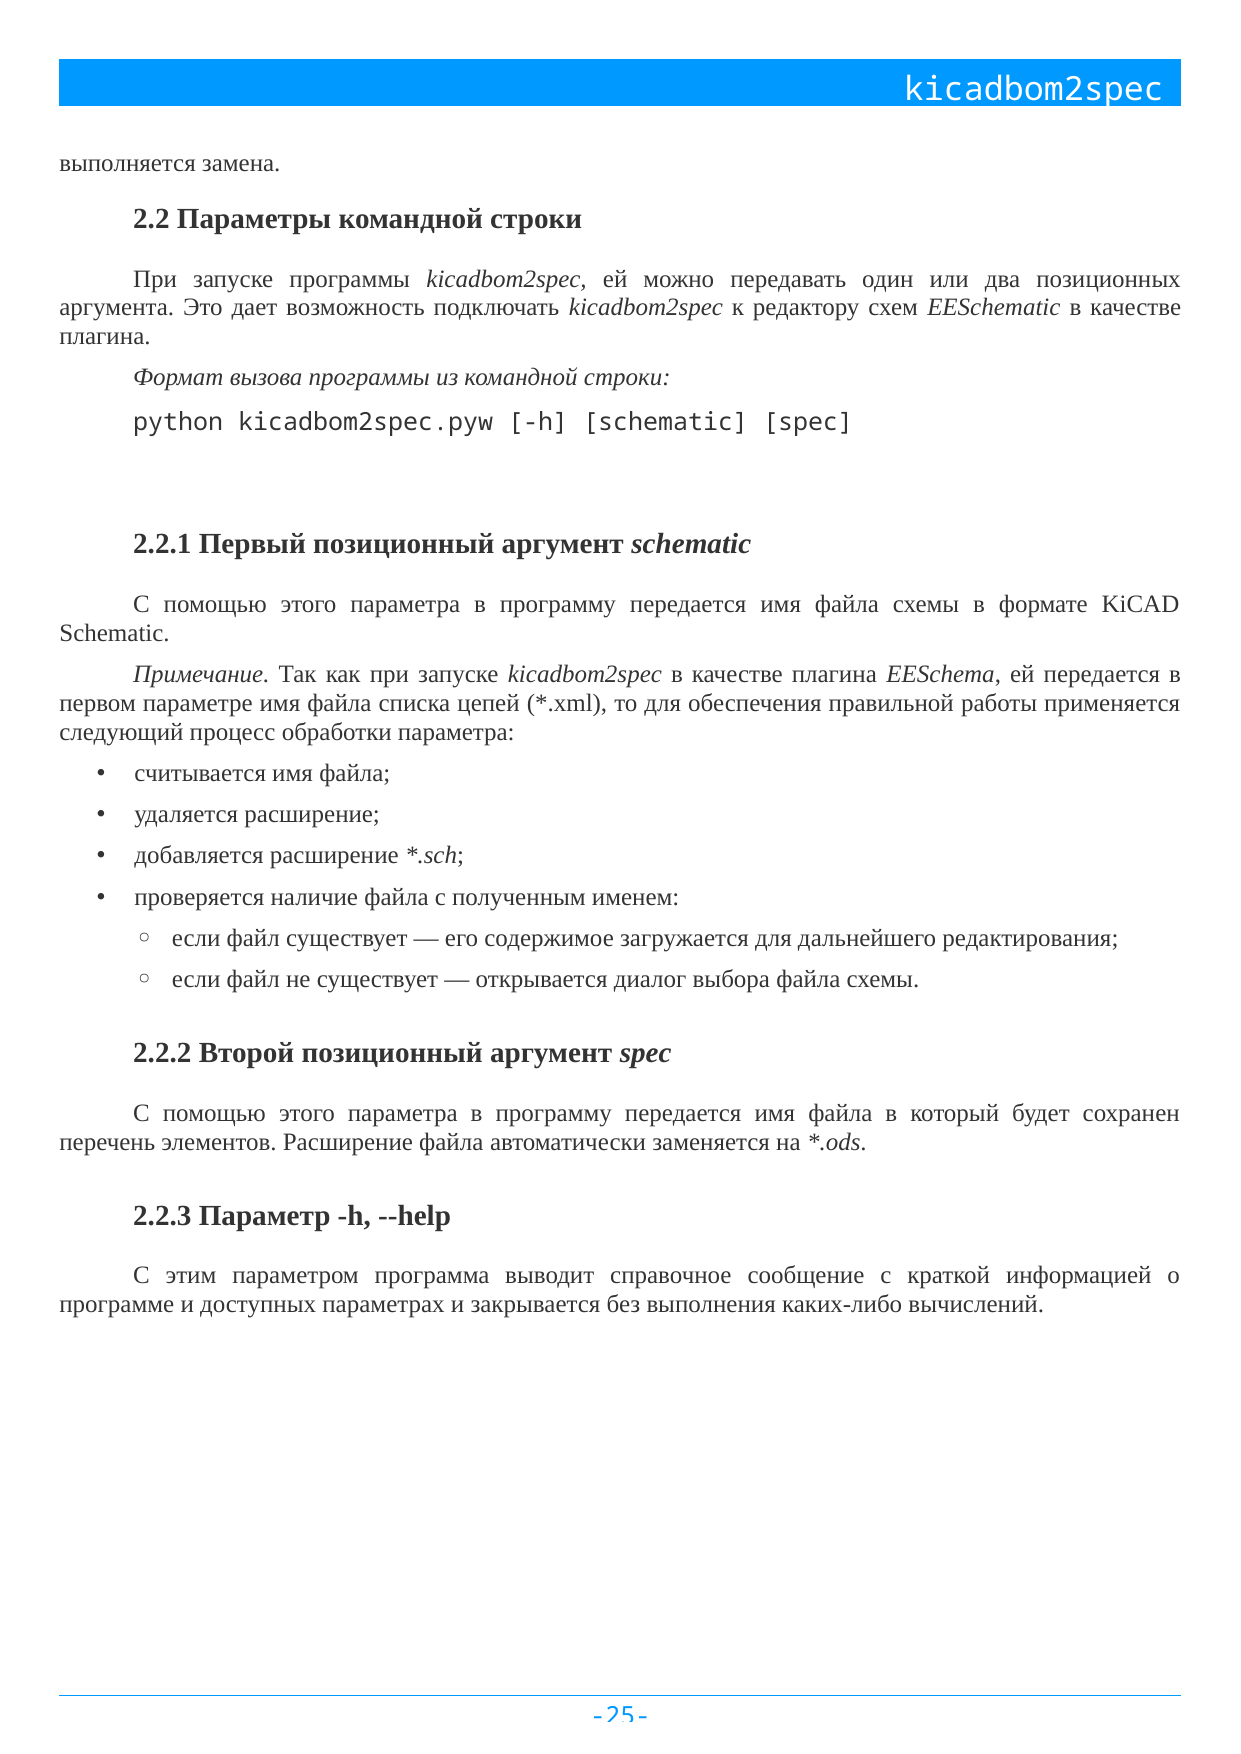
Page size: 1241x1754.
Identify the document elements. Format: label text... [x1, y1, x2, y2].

subtitle 2.2.1 Первый позиционный аргумент schematic [133, 526, 1181, 560]
text выполняется замена. [59, 148, 1181, 176]
list удаляется расширение; [97, 799, 1181, 828]
text Примечание. Так как при запуске kicadbom2spec в качестве плагина EESchema, ей передается в первом параметре имя файла списка цепей (*.xml), то для обеспечения правильной работы применяется следующий процесс обработки параметра: [59, 659, 1181, 746]
text При запуске программы kicadbom2spec, ей можно передавать один или два позиционных аргумента. Это дает возможность подключать kicadbom2spec к редактору схем EESchematic в качестве плагина. [59, 264, 1181, 350]
list проверяется наличие файла с полученным именем: [97, 882, 1181, 911]
text python kicadbom2spec.pyw [-h] [schematic] [spec] [59, 404, 1181, 438]
subtitle 2.2 Параметры командной строки [133, 201, 1181, 234]
text С этим параметром программа выводит справочное сообщение с краткой информацией о программе и доступных параметрах и закрывается без выполнения каких-либо вычислений. [59, 1261, 1181, 1318]
subtitle 2.2.3 Параметр -h, --help [133, 1198, 1181, 1231]
text Формат вызова программы из командной строки: [59, 362, 1181, 391]
list считывается имя файла; [97, 758, 1181, 787]
list если файл существует — его содержимое загружается для дальнейшего редактирования; [134, 923, 1181, 952]
list добавляется расширение *.sch; [97, 841, 1181, 869]
subtitle 2.2.2 Второй позиционный аргумент spec [133, 1035, 1181, 1069]
text С помощью этого параметра в программу передается имя файла в который будет сохранен перечень элементов. Расширение файла автоматически заменяется на *.ods. [59, 1098, 1181, 1156]
list если файл не существует — открывается диалог выбора файла схемы. [134, 964, 1181, 993]
text С помощью этого параметра в программу передается имя файла схемы в формате KiCAD Schematic. [59, 589, 1181, 647]
